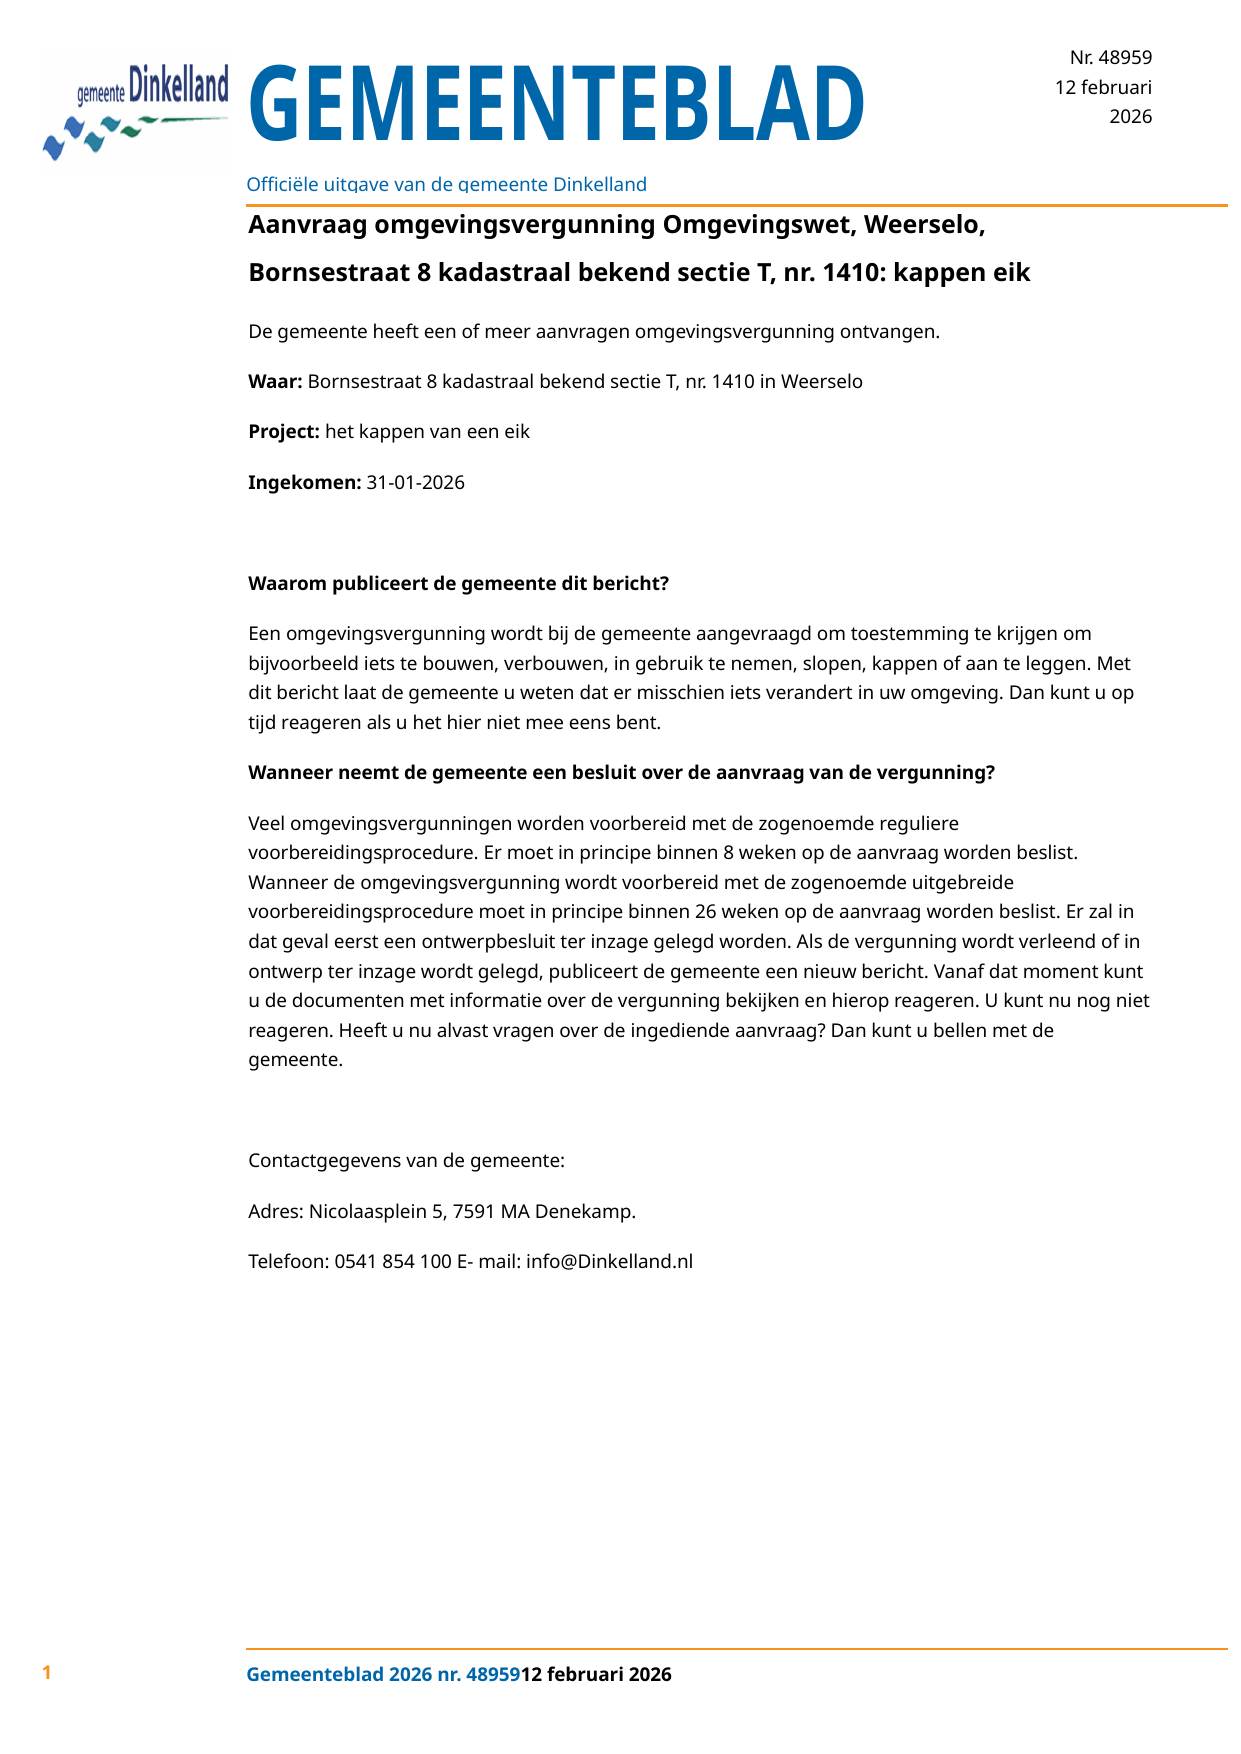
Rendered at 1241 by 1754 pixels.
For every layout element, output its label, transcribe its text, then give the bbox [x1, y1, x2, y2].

text Wanneer neemt de gemeente een besluit over de aanvraag van de vergunning? [248, 759, 1152, 785]
text Telefoon: 0541 854 100 E- mail: info@Dinkelland.nl [248, 1248, 1152, 1274]
text Aanvraag omgevingsvergunning Omgevingswet, Weerselo, Bornsestraat 8 kadastraal bekend sectie T, nr. 1410: kappen eik [248, 207, 1152, 288]
text Adres: Nicolaasplein 5, 7591 MA Denekamp. [248, 1198, 1152, 1224]
text Een omgevingsvergunning wordt bij de gemeente aangevraagd om toestemming te krijgen om bijvoorbeeld iets te bouwen, verbouwen, in gebruik te nemen, slopen, kappen of aan te leggen. Met dit bericht laat de gemeente u weten dat er misschien iets verandert in uw omgeving. Dan kunt u op tijd reageren als u het hier niet mee eens bent. [248, 620, 1152, 735]
text Project: het kappen van een eik [248, 419, 1152, 444]
text Veel omgevingsvergunningen worden voorbereid met de zogenoemde reguliere voorbereidingsprocedure. Er moet in principe binnen 8 weken op de aanvraag worden beslist. Wanneer de omgevingsvergunning wordt voorbereid met de zogenoemde uitgebreide voorbereidingsprocedure moet in principe binnen 26 weken op de aanvraag worden beslist. Er zal in dat geval eerst een ontwerpbesluit ter inzage gelegd worden. Als de vergunning wordt verleend of in ontwerp ter inzage wordt gelegd, publiceert de gemeente een nieuw bericht. Vanaf dat moment kunt u de documenten met informatie over de vergunning bekijken en hierop reageren. U kunt nu nog niet reageren. Heeft u nu alvast vragen over de ingediende aanvraag? Dan kunt u bellen met de gemeente. [248, 810, 1152, 1072]
text Waar: Bornsestraat 8 kadastraal bekend sectie T, nr. 1410 in Weerselo [248, 368, 1152, 394]
text De gemeente heeft een of meer aanvragen omgevingsvergunning ontvangen. [248, 318, 1152, 344]
text Ingekomen: 31-01-2026 [248, 469, 1152, 495]
text Contactgegevens van de gemeente: [248, 1147, 1152, 1173]
text Waarom publiceert de gemeente dit bericht? [248, 570, 1152, 596]
picture [41, 47, 231, 172]
